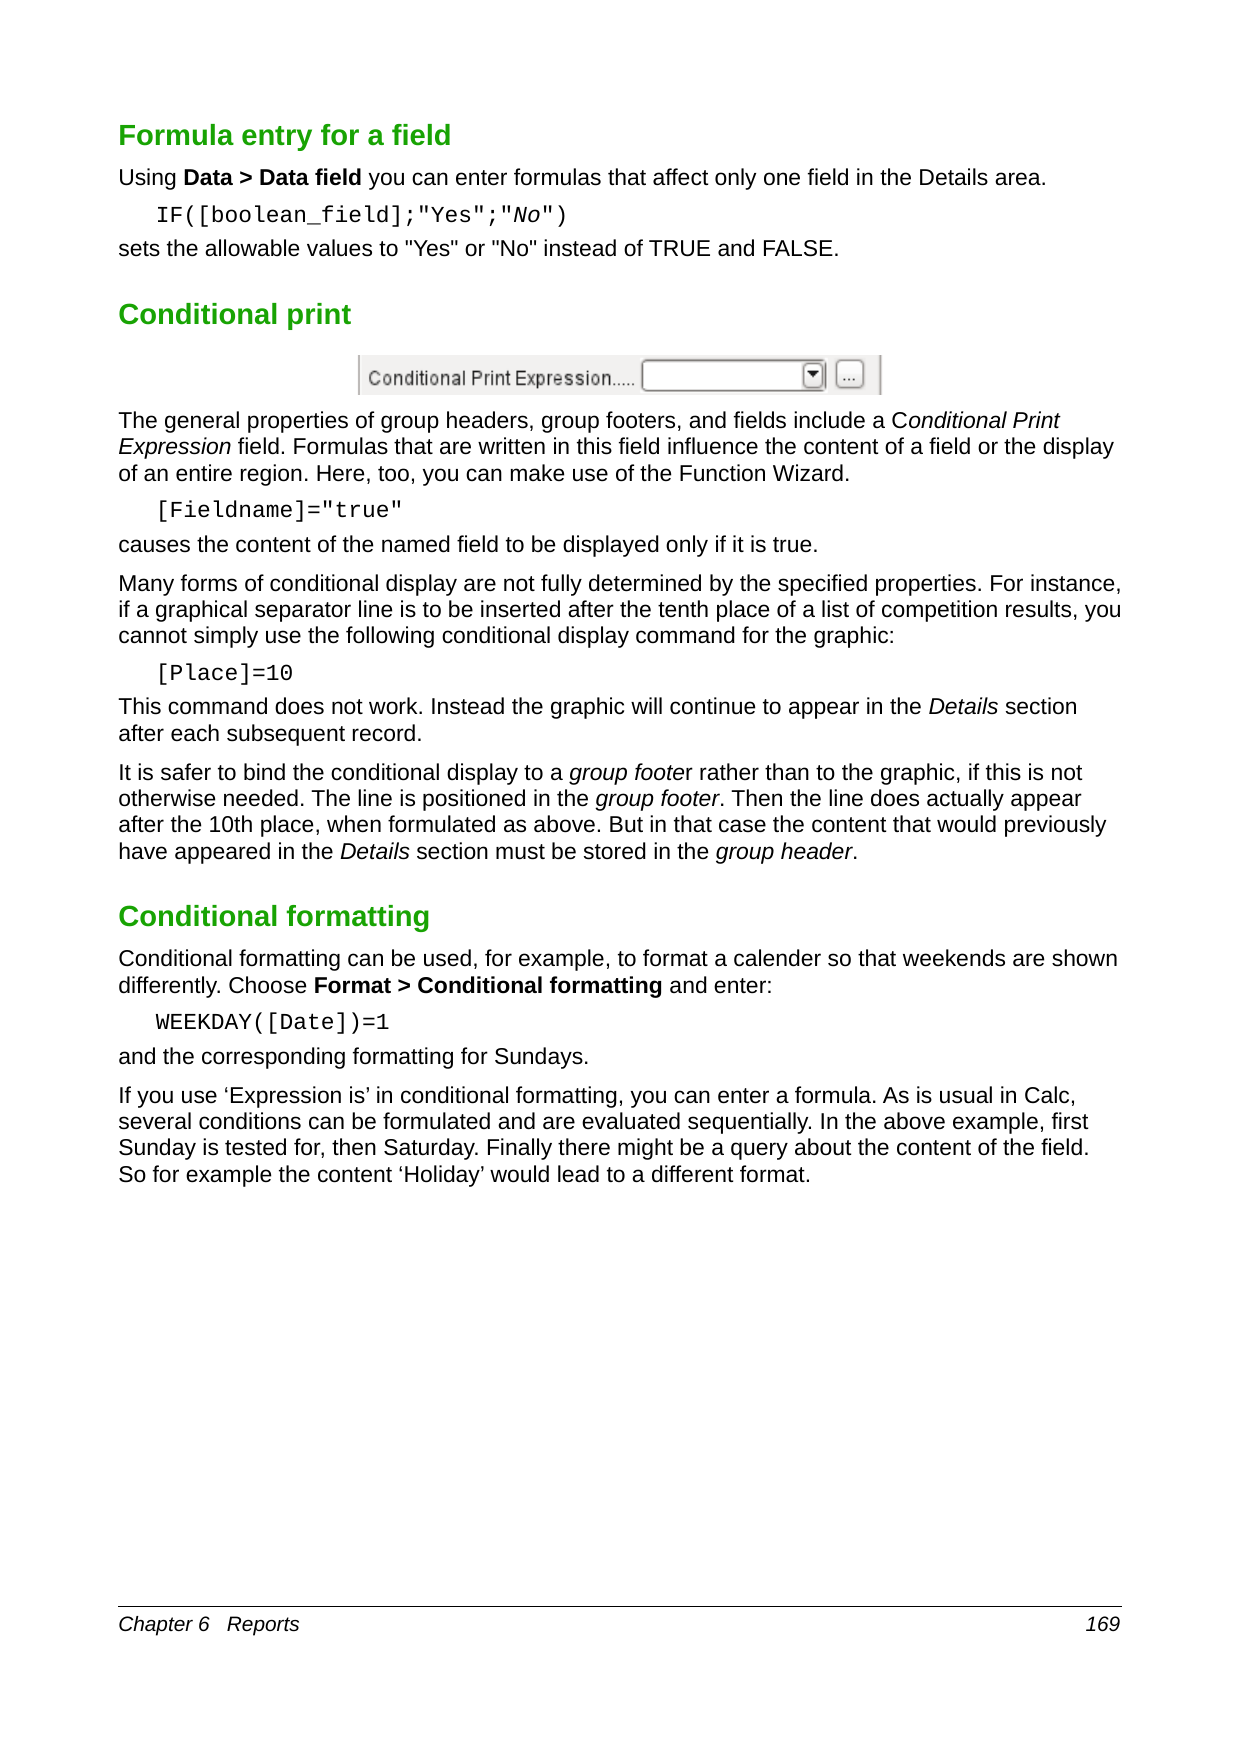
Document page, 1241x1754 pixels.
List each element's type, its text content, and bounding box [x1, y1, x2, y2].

text Conditional formatting can be used, for example, to format a calender so that weekends are shown differently. Choose Format > Conditional formatting and enter: [118, 945, 1122, 998]
picture [357, 355, 883, 395]
text [Fieldname]="true" [156, 498, 1122, 524]
text Using Data > Data field you can enter formulas that affect only one field in the Details area. [118, 164, 1122, 190]
text causes the content of the named field to be displayed only if it is true. [118, 531, 1122, 557]
text If you use ‘Expression is’ in conditional formatting, you can enter a formula. As is usual in Calc, several conditions can be formulated and are evaluated sequentially. In the above example, first Sunday is tested for, then Saturday. Finally there might be a query about the content of the field. So for example the content ‘Holiday’ would lead to a different format. [118, 1082, 1122, 1187]
text It is safer to bind the conditional display to a group footer rather than to the graphic, if this is not otherwise needed. The line is positioned in the group footer. Then the line does actually appear after the 10th place, when formulated as above. But in that case the content that would previously have appeared in the Details section must be stored in the group header. [118, 758, 1122, 864]
subtitle Formula entry for a field [118, 118, 1122, 152]
text The general properties of group headers, group footers, and fields include a Conditional Print Expression field. Formulas that are written in this field influence the content of a field or the display of an entire region. Here, too, you can make use of the Function Wizard. [118, 407, 1122, 486]
text Many forms of conditional display are not fully determined by the specified properties. For instance, if a graphical separator line is to be inserted after the tenth place of a list of competition results, you cannot simply use the following conditional display command for the graphic: [118, 569, 1122, 649]
text and the corresponding formatting for Sundays. [118, 1043, 1122, 1069]
text IF([boolean_field];"Yes";"No") [156, 203, 1122, 229]
subtitle Conditional print [118, 297, 1122, 331]
text sets the allowable values to "Yes" or "No" instead of TRUE and FALSE. [118, 235, 1122, 261]
text This command does not work. Instead the graphic will continue to appear in the Details section after each subsequent record. [118, 693, 1122, 746]
text WEEKDAY([Date])=1 [156, 1011, 1122, 1037]
subtitle Conditional formatting [118, 899, 1122, 933]
text [Place]=10 [156, 661, 1122, 687]
